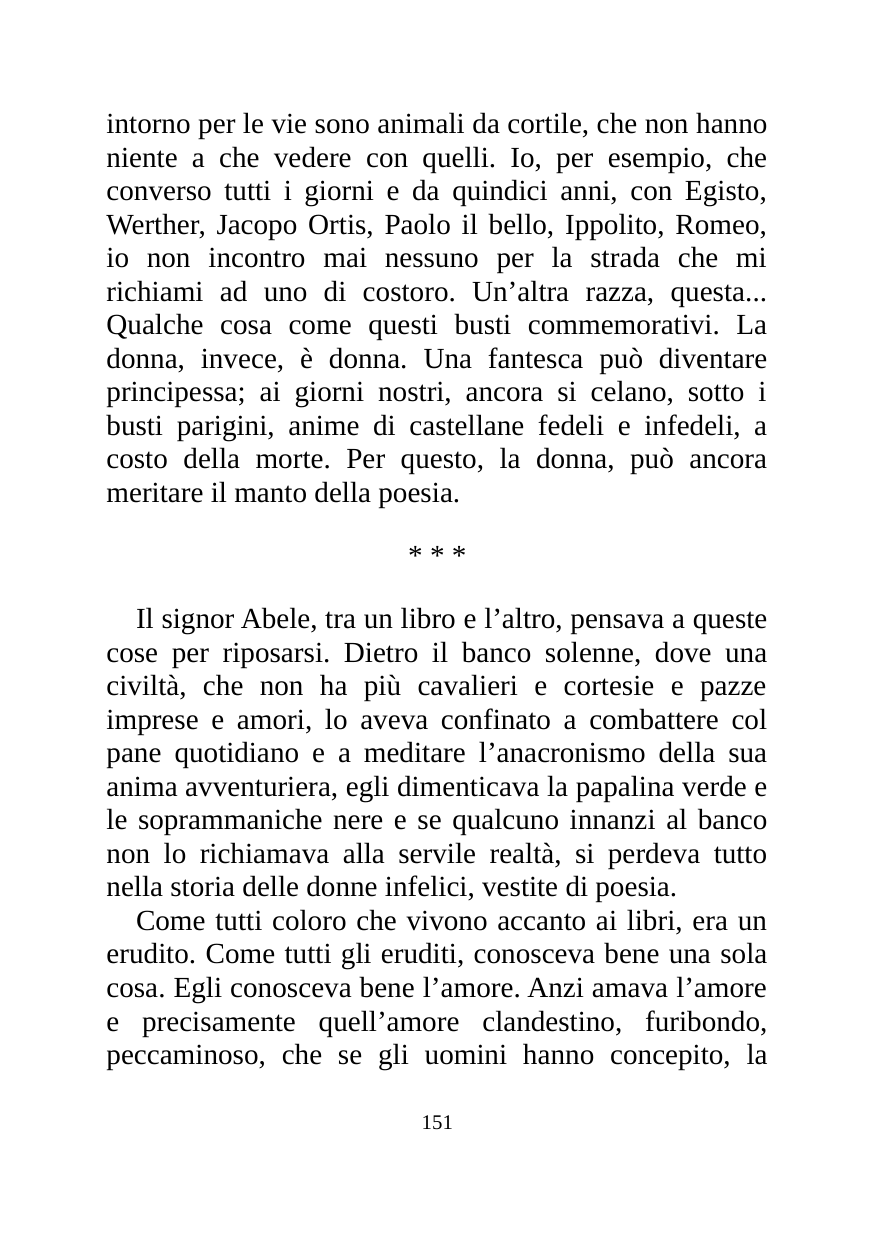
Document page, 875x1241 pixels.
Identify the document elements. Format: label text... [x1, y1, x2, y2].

text Come tutti coloro che vivono accanto ai libri, era un erudito. Come tutti gli eruditi, conosceva bene una sola cosa. Egli conosceva bene l’amore. Anzi amava l’amore e precisamente quell’amore clandestino, furibondo, peccaminoso, che se gli uomini hanno concepito, la [106, 903, 768, 1071]
text intorno per le vie sono animali da cortile, che non hanno niente a che vedere con quelli. Io, per esempio, che converso tutti i giorni e da quindici anni, con Egisto, Werther, Jacopo Ortis, Paolo il bello, Ippolito, Romeo, io non incontro mai nessuno per la strada che mi richiami ad uno di costoro. Un’altra razza, questa... Qualche cosa come questi busti commemorativi. La donna, invece, è donna. Una fantesca può diventare principessa; ai giorni nostri, ancora si celano, sotto i busti parigini, anime di castellane fedeli e infedeli, a costo della morte. Per questo, la donna, può ancora meritare il manto della poesia. [106, 106, 768, 509]
text * * * [106, 538, 768, 572]
text Il signor Abele, tra un libro e l’altro, pensava a queste cose per riposarsi. Dietro il banco solenne, dove una civiltà, che non ha più cavalieri e cortesie e pazze imprese e amori, lo aveva confinato a combattere col pane quotidiano e a meditare l’anacronismo della sua anima avventuriera, egli dimenticava la papalina verde e le soprammaniche nere e se qualcuno innanzi al banco non lo richiamava alla servile realtà, si perdeva tutto nella storia delle donne infelici, vestite di poesia. [106, 601, 768, 903]
